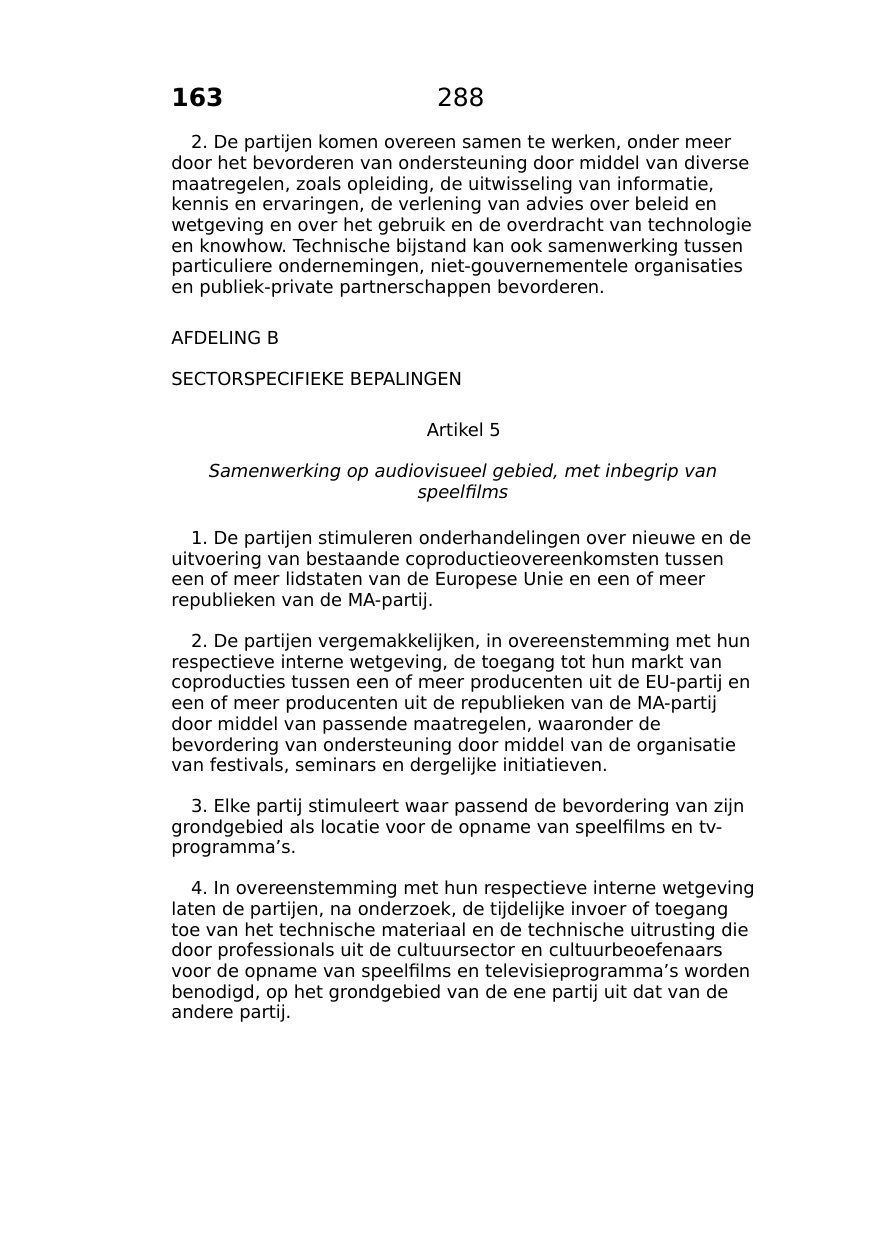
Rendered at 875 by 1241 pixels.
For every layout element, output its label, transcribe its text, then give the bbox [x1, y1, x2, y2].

text 3. Elke partij stimuleert waar passend de bevordering van zijn grondgebied als locatie voor de opname van speelfilms en tv-programma’s. [171, 796, 756, 858]
text 1. De partijen stimuleren onderhandelingen over nieuwe en de uitvoering van bestaande coproductieovereenkomsten tussen een of meer lidstaten van de Europese Unie en een of meer republieken van de MA-partij. [171, 528, 756, 611]
subtitle AFDELING B SECTORSPECIFIEKE BEPALINGEN [171, 328, 756, 390]
subtitle Artikel 5 Samenwerking op audiovisueel gebied, met inbegrip van speelfilms [171, 420, 756, 503]
text 4. In overeenstemming met hun respectieve interne wetgeving laten de partijen, na onderzoek, de tijdelijke invoer of toegang toe van het technische materiaal en de technische uitrusting die door professionals uit de cultuursector en cultuurbeoefenaars voor de opname van speelfilms en televisieprogramma’s worden benodigd, op het grondgebied van de ene partij uit dat van de andere partij. [171, 878, 756, 1023]
text 2. De partijen vergemakkelijken, in overeenstemming met hun respectieve interne wetgeving, de toegang tot hun markt van coproducties tussen een of meer producenten uit de EU-partij en een of meer producenten uit de republieken van de MA-partij door middel van passende maatregelen, waaronder de bevordering van ondersteuning door middel van de organisatie van festivals, seminars en dergelijke initiatieven. [171, 631, 756, 776]
text 2. De partijen komen overeen samen te werken, onder meer door het bevorderen van ondersteuning door middel van diverse maatregelen, zoals opleiding, de uitwisseling van informatie, kennis en ervaringen, de verlening van advies over beleid en wetgeving en over het gebruik en de overdracht van technologie en knowhow. Technische bijstand kan ook samenwerking tussen particuliere ondernemingen, niet-gouvernementele organisaties en publiek-private partnerschappen bevorderen. [171, 132, 756, 298]
